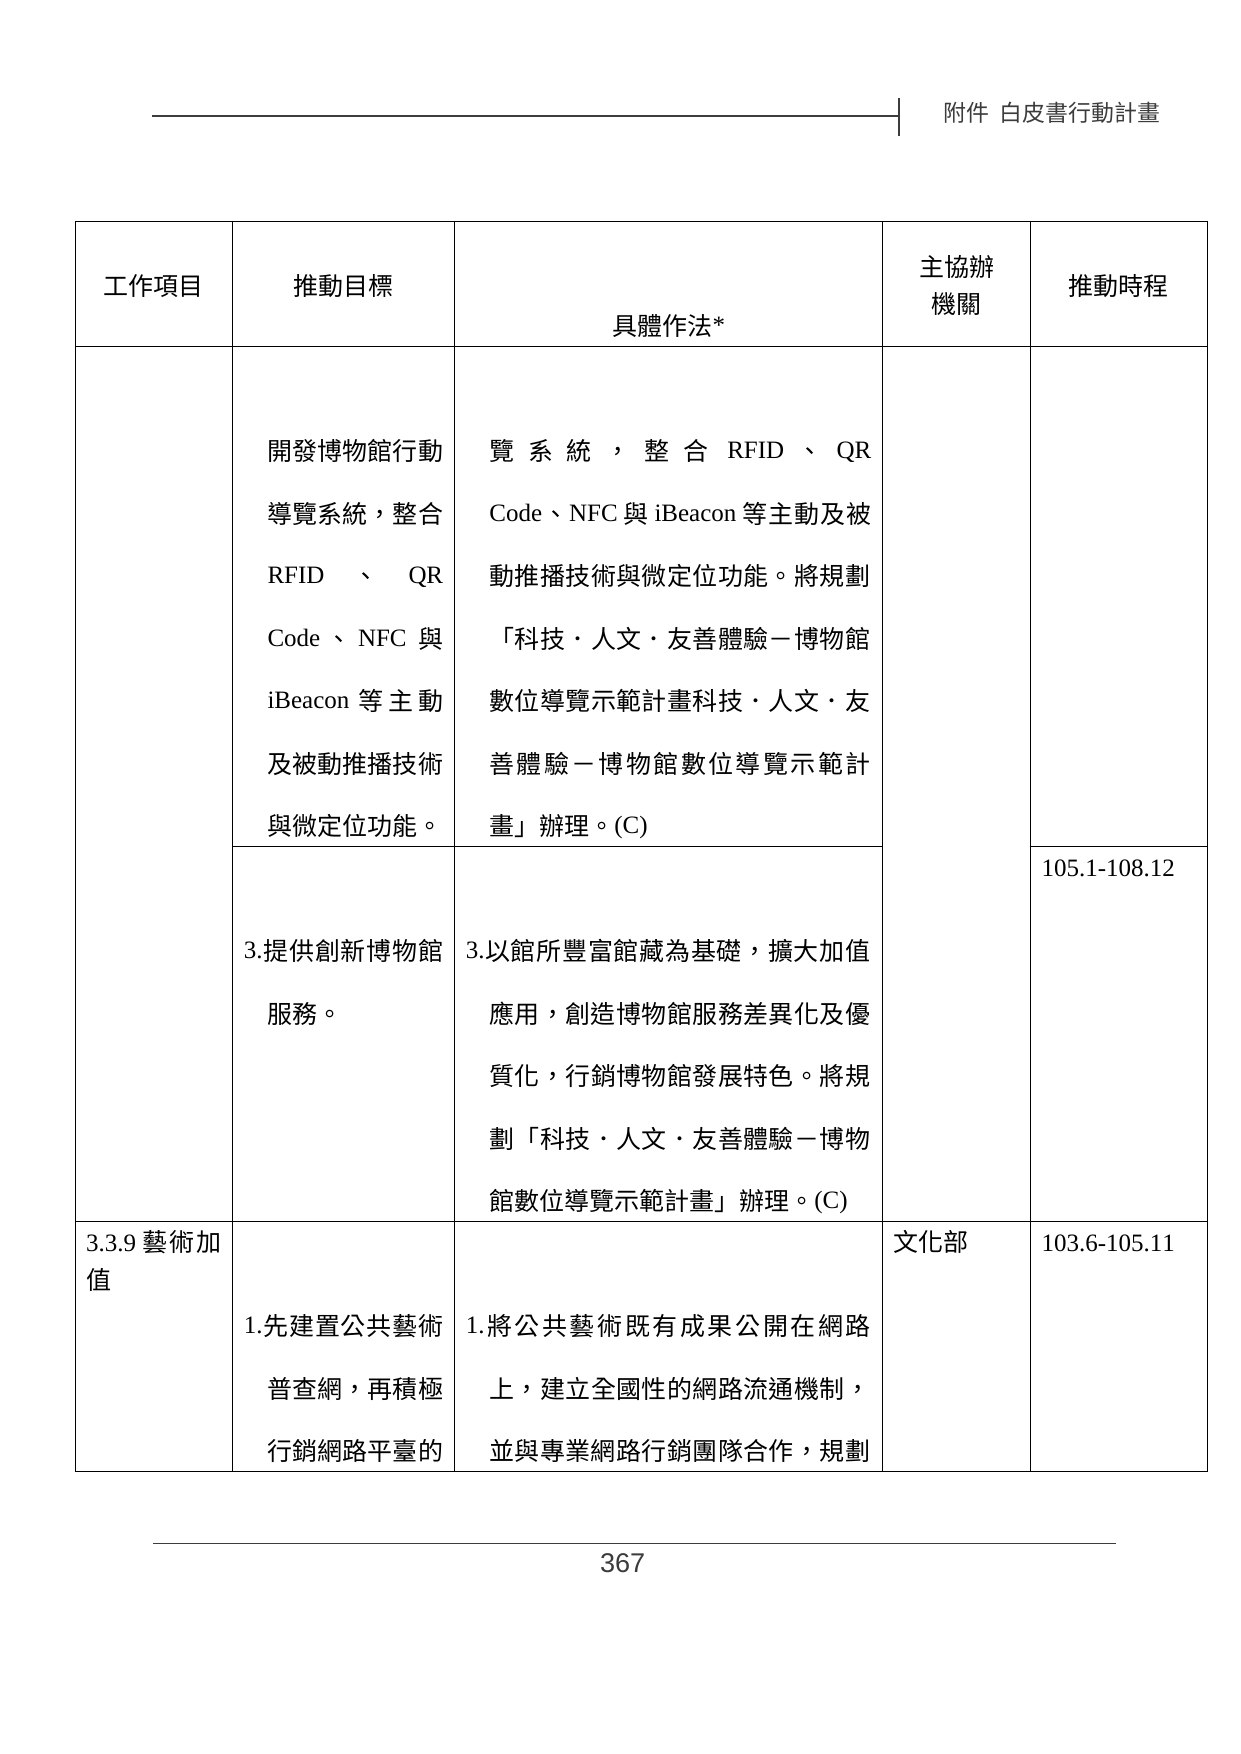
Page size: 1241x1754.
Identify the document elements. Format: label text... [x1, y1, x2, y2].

table_header 工作項目 [76, 222, 232, 346]
table_cell [883, 347, 1030, 1221]
table_cell 103.6-105.11 [1031, 1222, 1207, 1471]
table_cell 開發博物館行動導覽系統，整合RFID、QR Code、NFC與iBeacon等主動及被動推播技術與微定位功能。 [233, 347, 454, 846]
table_header 推動目標 [233, 222, 454, 346]
table_header 具體作法* [455, 222, 882, 346]
table_cell [76, 347, 232, 1221]
table_cell 覽系統，整合RFID、QR Code、NFC與iBeacon等主動及被動推播技術與微定位功能。將規劃「科技．人文．友善體驗－博物館數位導覽示範計畫科技．人文．友善體驗－博物館數位導覽示範計畫」辦理。(C) [455, 347, 882, 846]
table_cell 105.1-108.12 [1031, 847, 1207, 1221]
table_cell 3.以館所豐富館藏為基礎，擴大加值應用，創造博物館服務差異化及優質化，行銷博物館發展特色。將規劃「科技．人文．友善體驗－博物館數位導覽示範計畫」辦理。(C) [455, 847, 882, 1221]
table_cell 3.3.9藝術加值 [76, 1222, 232, 1471]
table_cell 1.將公共藝術既有成果公開在網路上，建立全國性的網路流通機制，並與專業網路行銷團隊合作，規劃 [455, 1222, 882, 1471]
table_header 推動時程 [1031, 222, 1207, 346]
table_header 主協辦 機關 [883, 222, 1030, 346]
table_cell 1.先建置公共藝術普查網，再積極行銷網路平臺的 [233, 1222, 454, 1471]
table_cell 文化部 [883, 1222, 1030, 1471]
table_cell [1031, 347, 1207, 846]
table_cell 3.提供創新博物館服務。 [233, 847, 454, 1221]
